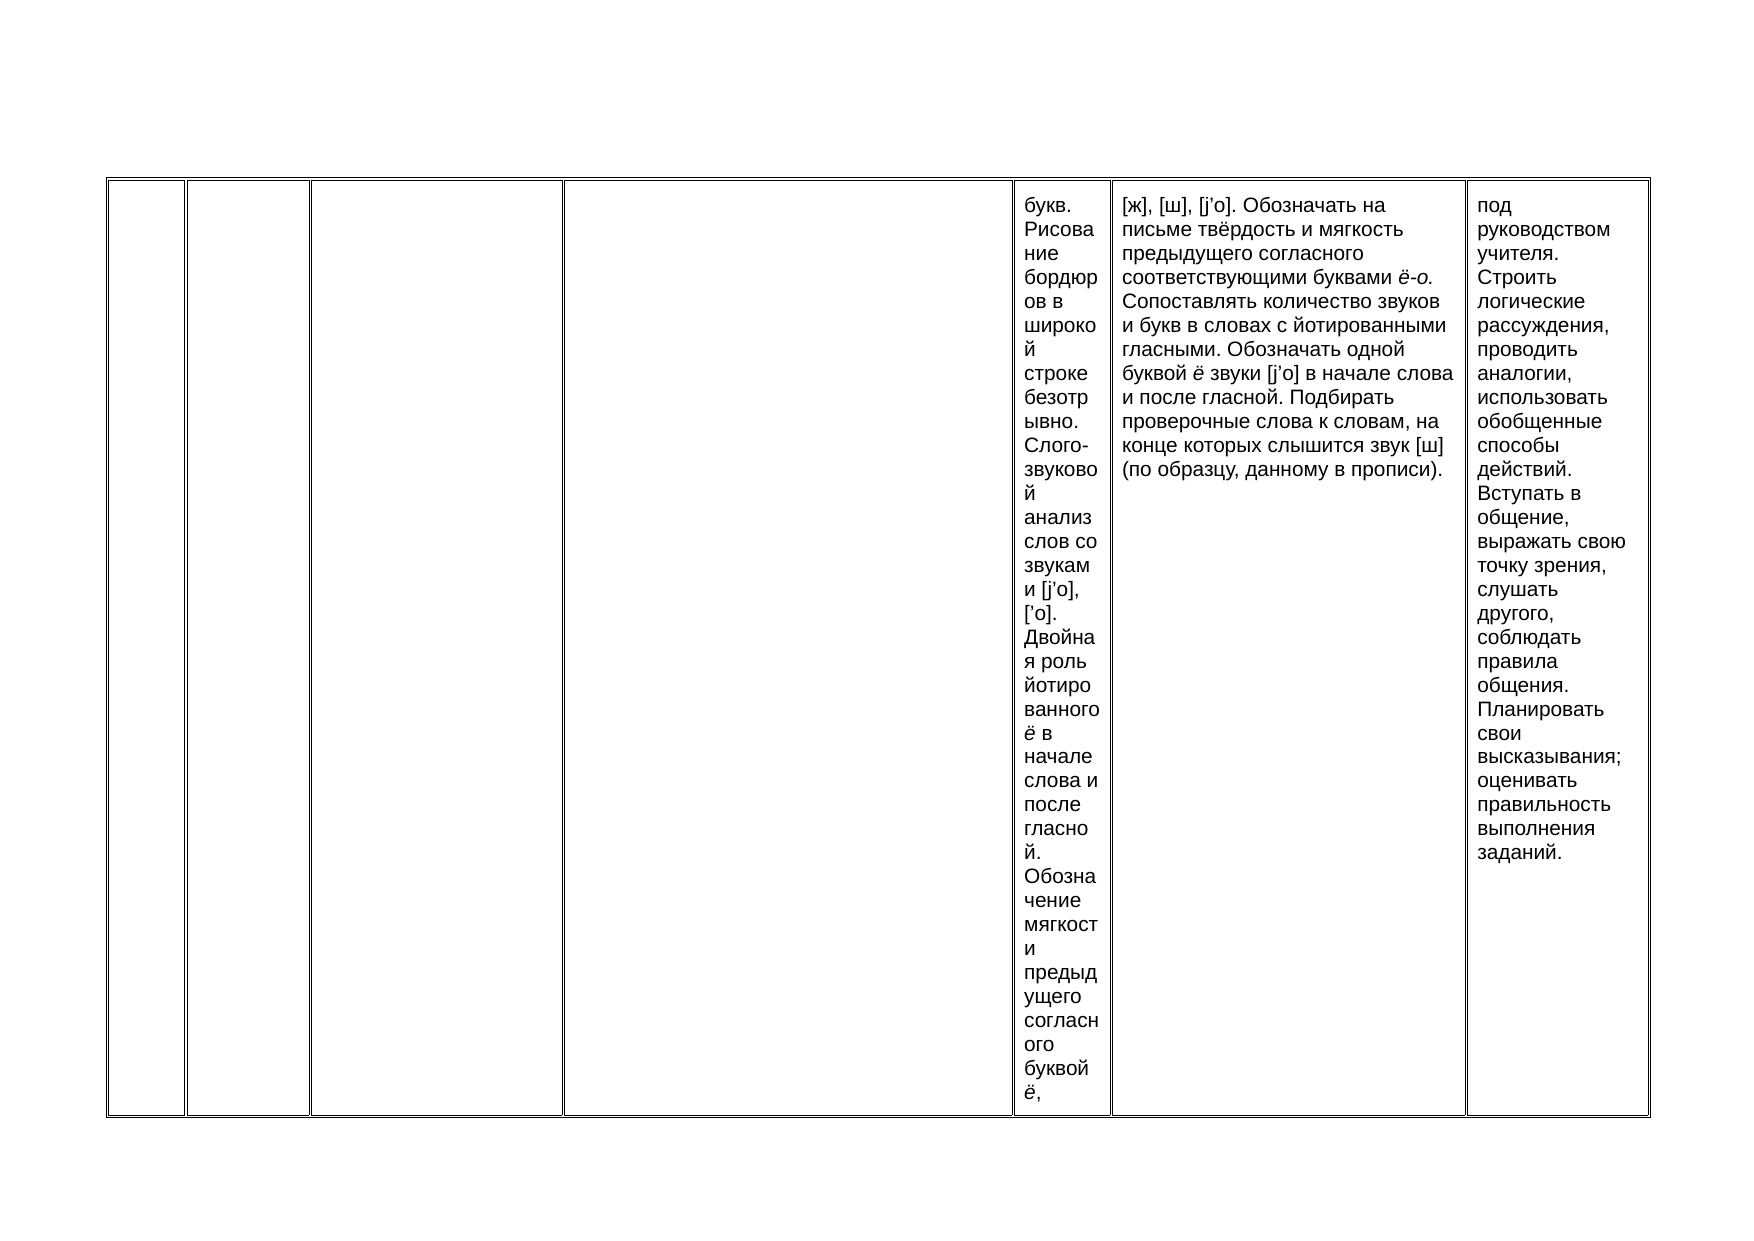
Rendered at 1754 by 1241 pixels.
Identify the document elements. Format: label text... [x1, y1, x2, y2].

table_cell букв. Рисование бордюров в широкой строке безотрывно. Слого-звуковой анализ слов со звуками [j’о], [’о]. Двойная роль йотированного ё в начале слова и после гласной. Обозначение мягкости предыдущего согласного буквой ё, [1015, 181, 1110, 1115]
table_cell [ж], [ш], [j’о]. Обозначать на письме твёрдость и мягкость предыдущего согласного соответствующими буквами ё-о. Сопоставлять количество звуков и букв в словах с йотированными гласными. Обозначать одной буквой ё звуки [j’о] в начале слова и после гласной. Подбирать проверочные слова к словам, на конце которых слышится звук [ш] (по образцу, данному в прописи). [1113, 181, 1465, 1115]
table_cell под руководством учителя. Строить логические рассуждения, проводить аналогии, использовать обобщенные способы действий. Вступать в общение, выражать свою точку зрения, слушать другого, соблюдать правила общения. Планировать свои высказывания; оценивать правильность выполнения заданий. [1468, 181, 1648, 1115]
table_cell [109, 181, 184, 1115]
table_cell [565, 181, 1012, 1115]
table_cell [188, 181, 309, 1115]
table_cell [312, 181, 562, 1115]
